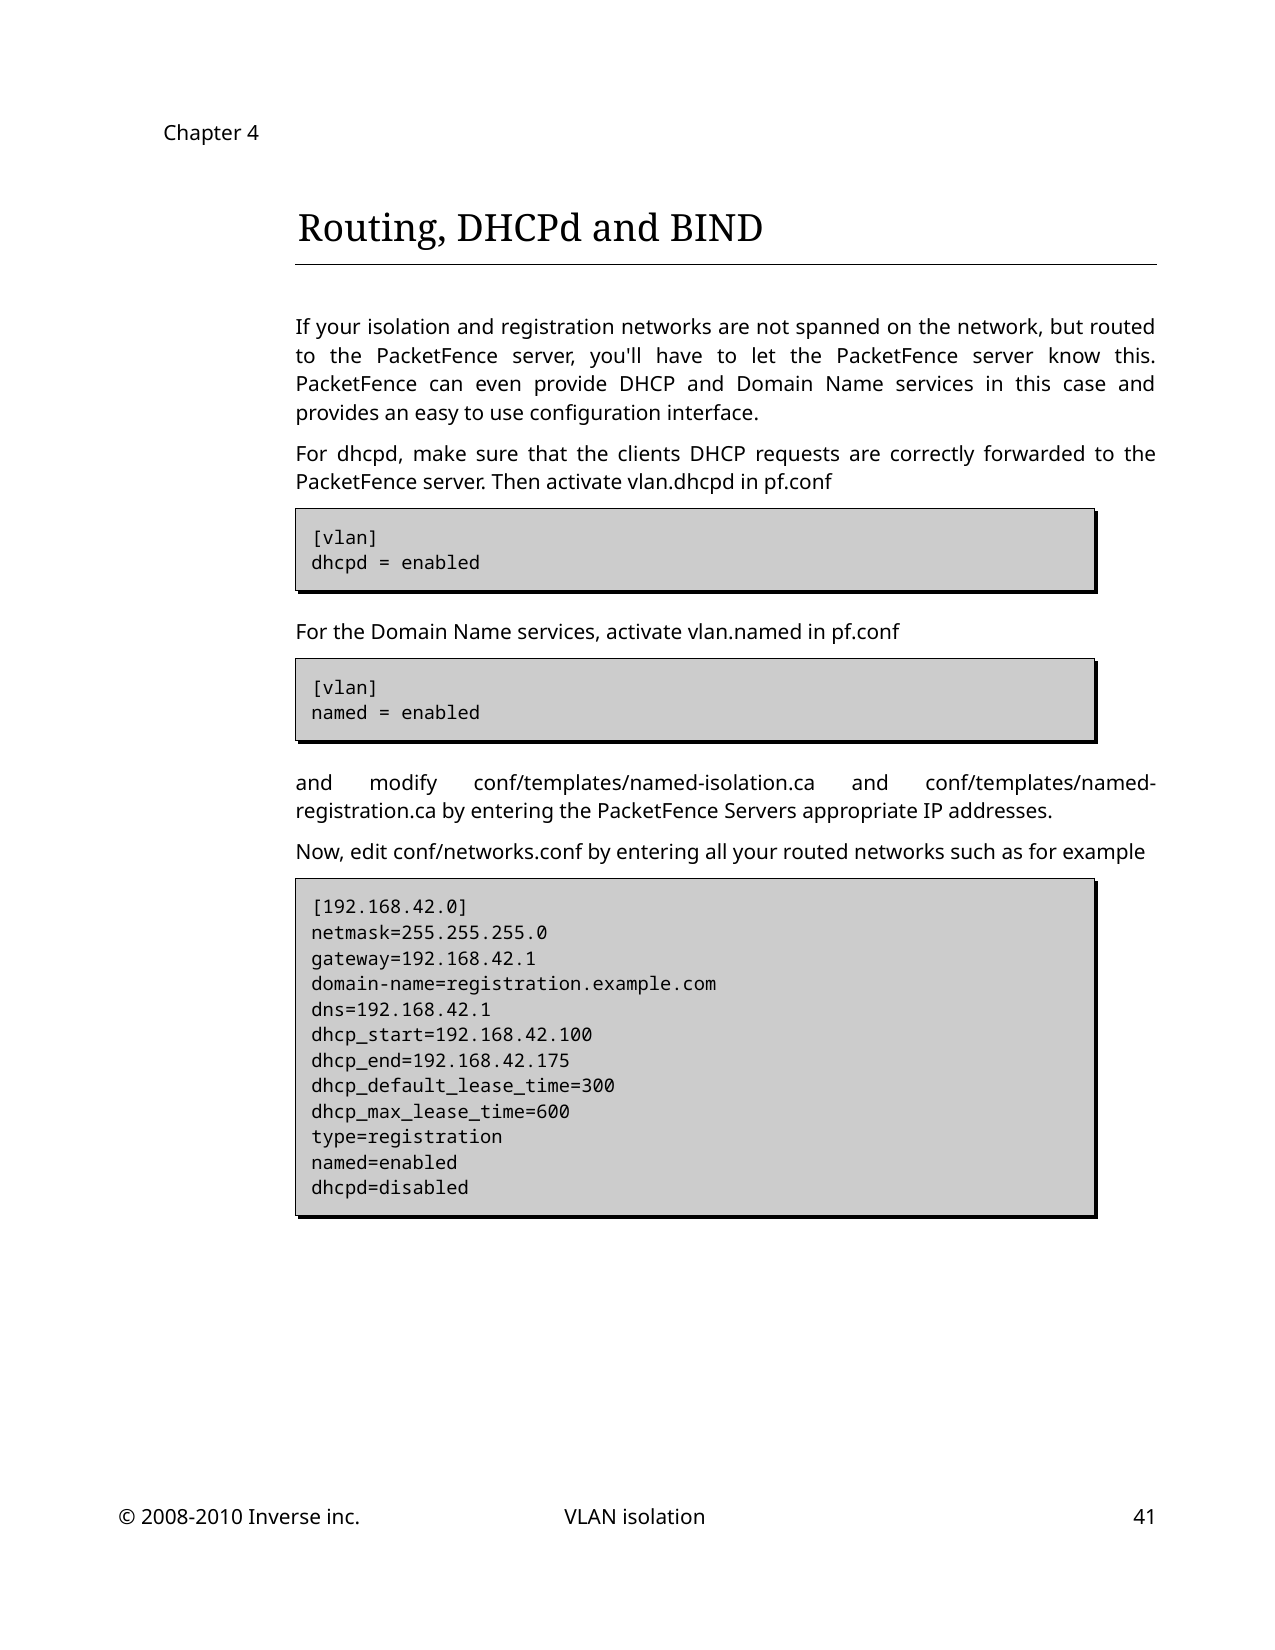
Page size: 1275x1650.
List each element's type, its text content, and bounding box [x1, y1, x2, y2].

text For dhcpd, make sure that the clients DHCP requests are correctly forwarded to the PacketFence server. Then activate vlan.dhcpd in pf.conf [295, 439, 1157, 496]
text [vlan] dhcpd = enabled [296, 509, 1094, 590]
subtitle Routing, DHCPd and BIND [295, 201, 1157, 264]
text [192.168.42.0] netmask=255.255.255.0 gateway=192.168.42.1 domain-name=registration.example.com dns=192.168.42.1 dhcp_start=192.168.42.100 dhcp_end=192.168.42.175 dhcp_default_lease_time=300 dhcp_max_lease_time=600 type=registration named=enabled dhcpd=disabled [296, 879, 1094, 1215]
text For the Domain Name services, activate vlan.named in pf.conf [295, 617, 1157, 646]
text and modify conf/templates/named-isolation.ca and conf/templates/named-registration.ca by entering the PacketFence Servers appropriate IP addresses. [295, 768, 1157, 824]
text [vlan] named = enabled [296, 659, 1094, 740]
text If your isolation and registration networks are not spanned on the network, but routed to the PacketFence server, you'll have to let the PacketFence server know this. PacketFence can even provide DHCP and Domain Name services in this case and provides an easy to use configuration interface. [295, 312, 1157, 426]
text Now, edit conf/networks.conf by entering all your routed networks such as for example [295, 837, 1157, 865]
